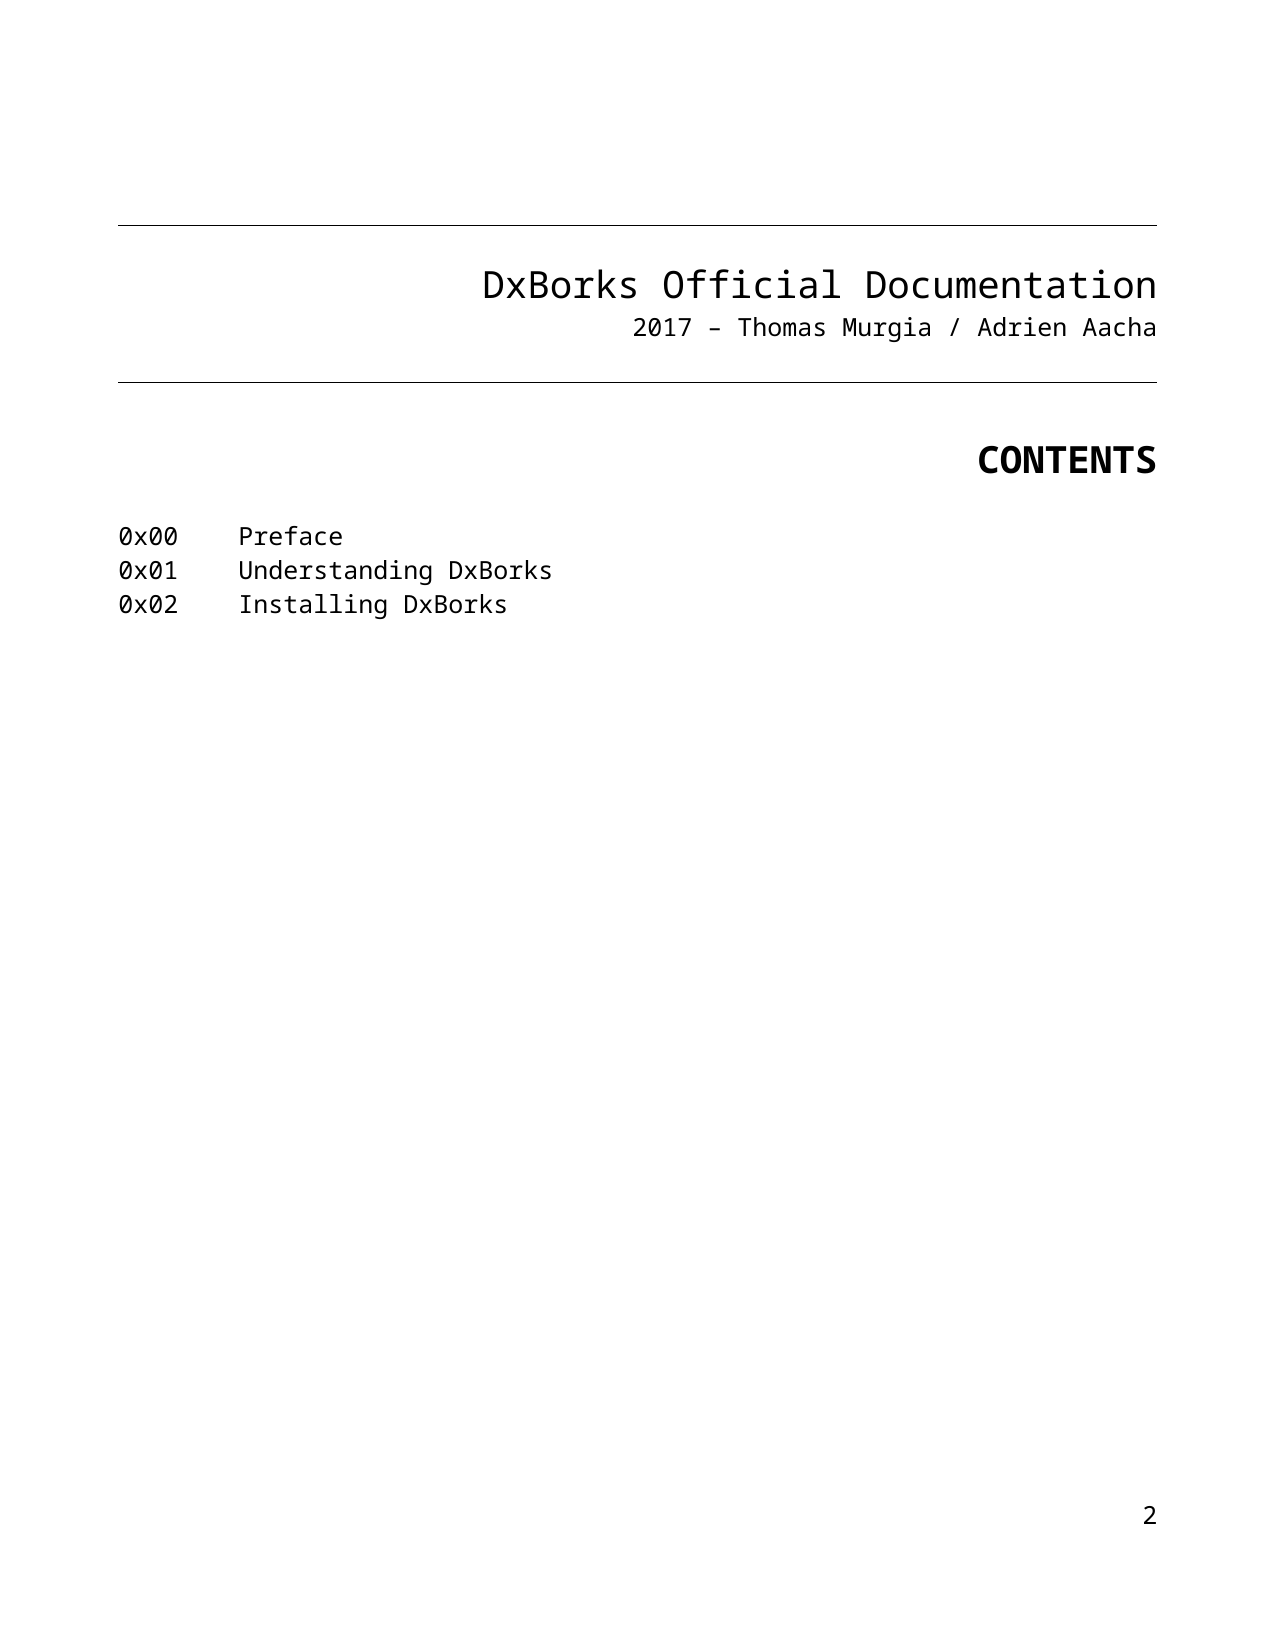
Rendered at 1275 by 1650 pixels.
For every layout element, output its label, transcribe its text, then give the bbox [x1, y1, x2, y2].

text DxBorks Official Documentation [118, 259, 1157, 310]
text 0x02 Installing DxBorks [118, 587, 1157, 621]
text CONTENTS [118, 433, 1157, 484]
text 0x01 Understanding DxBorks [118, 553, 1157, 587]
text 0x00 Preface [118, 519, 1157, 553]
text 2017 – Thomas Murgia / Adrien Aacha [118, 310, 1157, 344]
